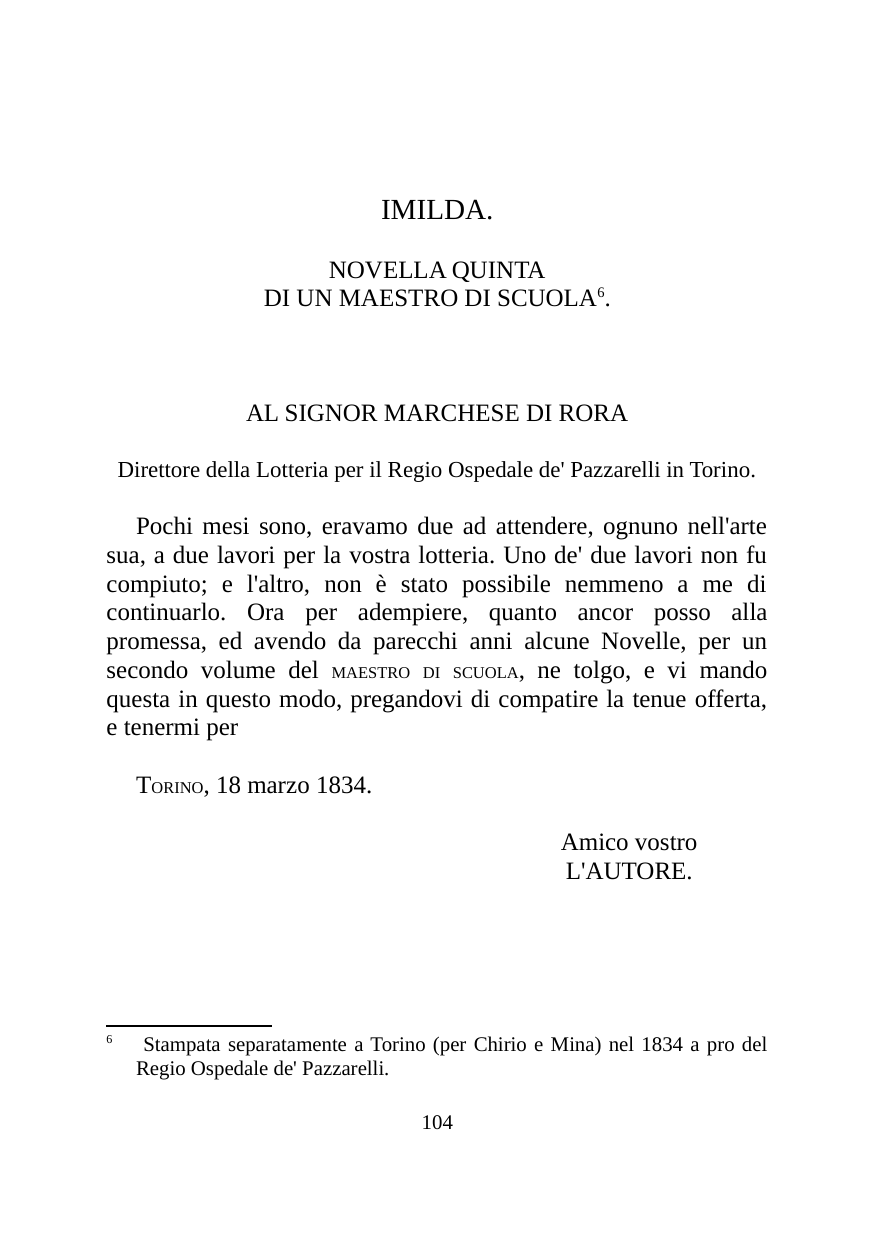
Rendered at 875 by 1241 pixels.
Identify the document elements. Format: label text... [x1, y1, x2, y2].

text AL SIGNOR MARCHESE DI RORA [106, 398, 768, 427]
text Stampata separatamente a Torino (per Chirio e Mina) nel 1834 a pro del Regio Ospedale de' Pazzarelli. [106, 1032, 768, 1080]
text IMILDA. [106, 192, 768, 226]
text NOVELLA QUINTA [106, 255, 768, 283]
text Torino, 18 marzo 1834. [106, 770, 768, 799]
text Amico vostro [490, 827, 768, 856]
text DI UN MAESTRO DI SCUOLA. [106, 283, 768, 312]
text L'AUTORE. [490, 856, 768, 885]
text Direttore della Lotteria per il Regio Ospedale de' Pazzarelli in Torino. [106, 456, 768, 482]
text Pochi mesi sono, eravamo due ad attendere, ognuno nell'arte sua, a due lavori per la vostra lotteria. Uno de' due lavori non fu compiuto; e l'altro, non è stato possibile nemmeno a me di continuarlo. Ora per adempiere, quanto ancor posso alla promessa, ed avendo da parecchi anni alcune Novelle, per un secondo volume del maestro di scuola, ne tolgo, e vi mando questa in questo modo, pregandovi di compatire la tenue offerta, e tenermi per [106, 511, 768, 741]
